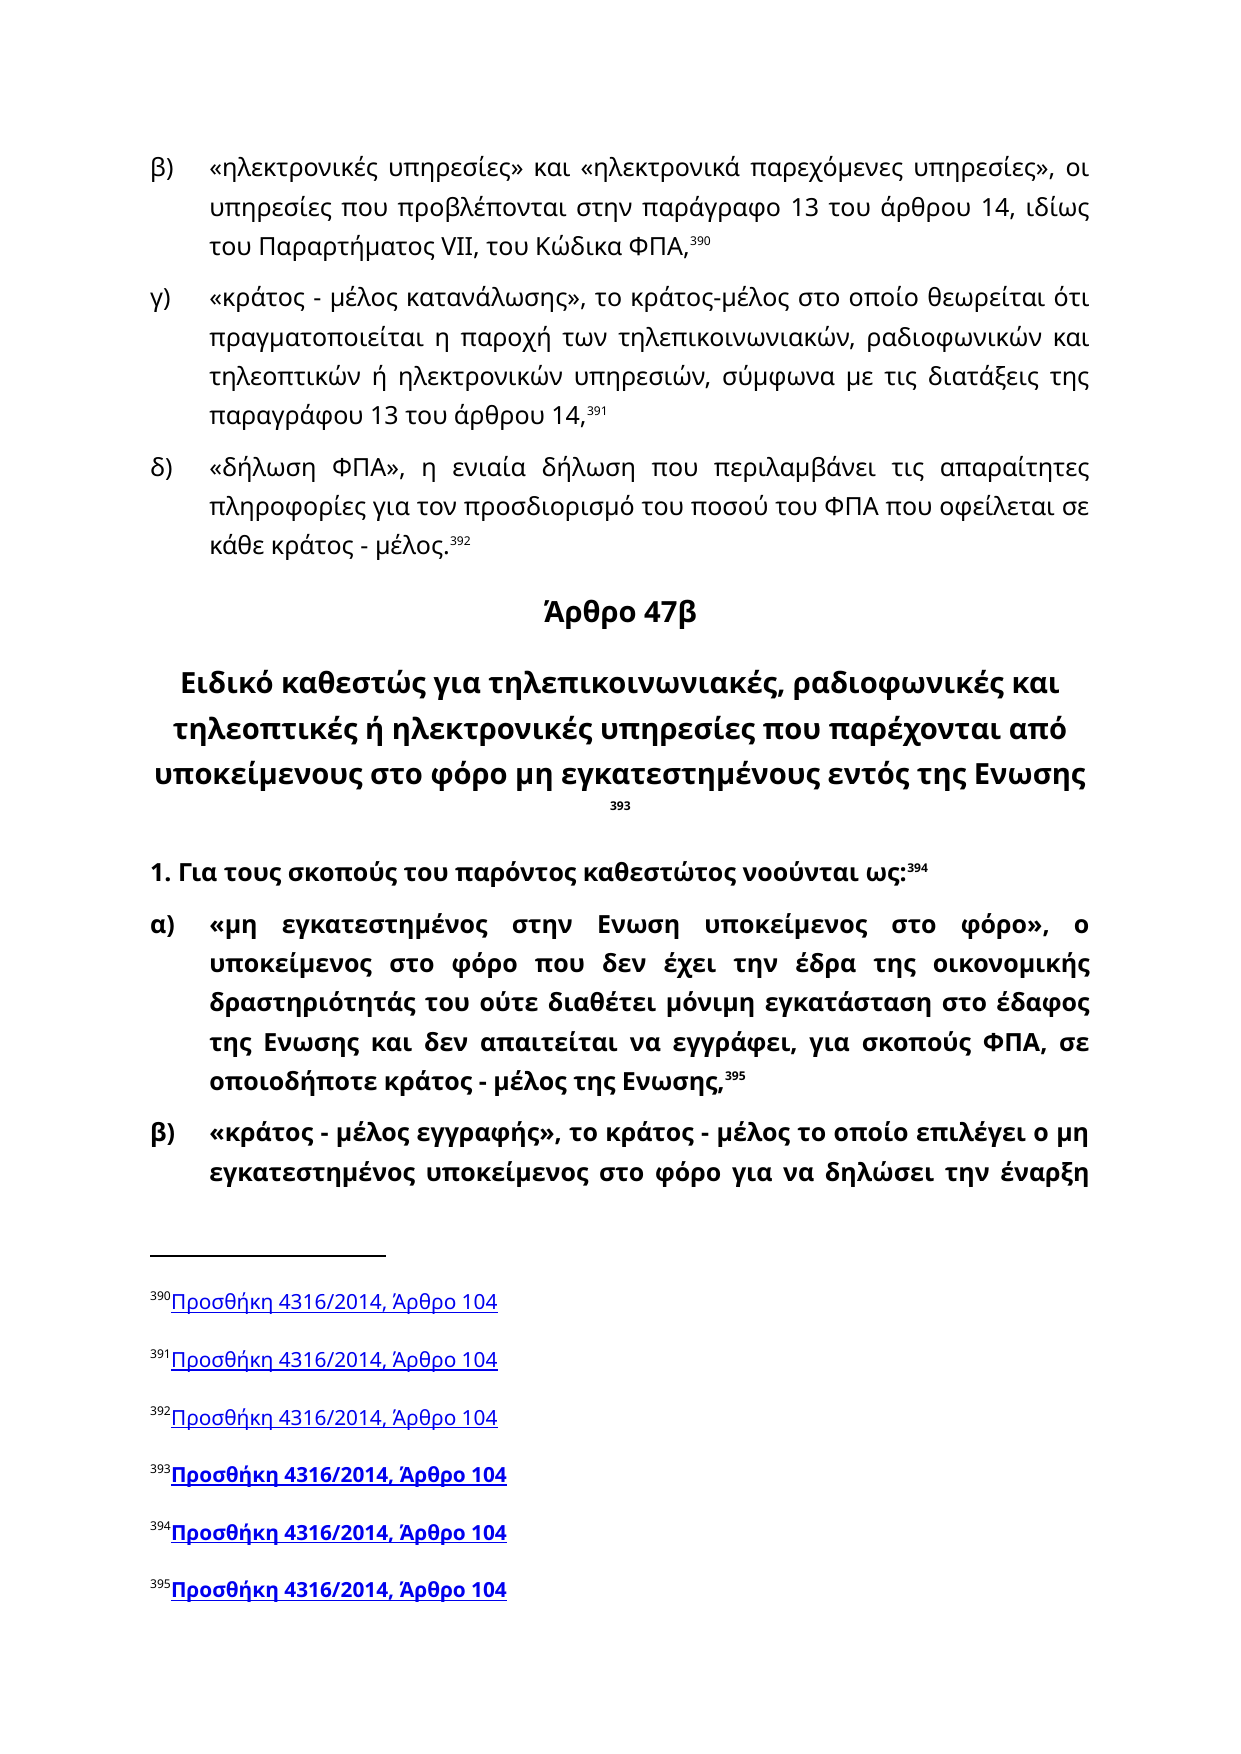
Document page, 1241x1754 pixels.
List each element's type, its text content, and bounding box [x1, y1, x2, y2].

subtitle Άρθρο 47β [150, 592, 1090, 631]
list α) «μη εγκατεστημένος στην Ενωση υποκείμενος στο φόρο», ο υποκείμενος στο φόρο που δεν έχει την έδρα της οικονομικής δραστηριότητάς του ούτε διαθέτει μόνιμη εγκατάσταση στο έδαφος της Ενωσης και δεν απαιτείται να εγγράφει, για σκοπούς ΦΠΑ, σε οποιοδήποτε κράτος - μέλος της Ενωσης, [150, 907, 1090, 1097]
list β) «κράτος - μέλος εγγραφής», το κράτος - μέλος το οποίο επιλέγει ο μη εγκατεστημένος υποκείμενος στο φόρο για να δηλώσει την έναρξη [150, 1115, 1090, 1188]
text Προσθήκη 4316/2014, Άρθρο 104 [150, 1576, 1090, 1604]
text 1. Για τους σκοπούς του παρόντος καθεστώτος νοούνται ως: [150, 855, 1090, 889]
text Προσθήκη 4316/2014, Άρθρο 104 [150, 1518, 1090, 1546]
list β) «ηλεκτρονικές υπηρεσίες» και «ηλεκτρονικά παρεχόμενες υπηρεσίες», οι υπηρεσίες που προβλέπονται στην παράγραφο 13 του άρθρου 14, ιδίως του Παραρτήματος VII, του Κώδικα ΦΠΑ, [150, 150, 1090, 262]
text Προσθήκη 4316/2014, Άρθρο 104 [150, 1460, 1090, 1489]
list δ) «δήλωση ΦΠΑ», η ενιαία δήλωση που περιλαμβάνει τις απαραίτητες πληροφορίες για τον προσδιορισμό του ποσού του ΦΠΑ που οφείλεται σε κάθε κράτος - μέλος. [150, 449, 1090, 562]
text Προσθήκη 4316/2014, Άρθρο 104 [150, 1287, 1090, 1316]
text Προσθήκη 4316/2014, Άρθρο 104 [150, 1403, 1090, 1431]
text Προσθήκη 4316/2014, Άρθρο 104 [150, 1345, 1090, 1373]
list γ) «κράτος - μέλος κατανάλωσης», το κράτος-μέλος στο οποίο θεωρείται ότι πραγματοποιείται η παροχή των τηλεπικοινωνιακών, ραδιοφωνικών και τηλεοπτικών ή ηλεκτρονικών υπηρεσιών, σύμφωνα με τις διατάξεις της παραγράφου 13 του άρθρου 14, [150, 280, 1090, 432]
subtitle Ειδικό καθεστώς για τηλεπικοινωνιακές, ραδιοφωνικές και τηλεοπτικές ή ηλεκτρονικές υπηρεσίες που παρέχονται από υποκείμενους στο φόρο μη εγκατεστημένους εντός της Ενωσης [150, 662, 1090, 826]
